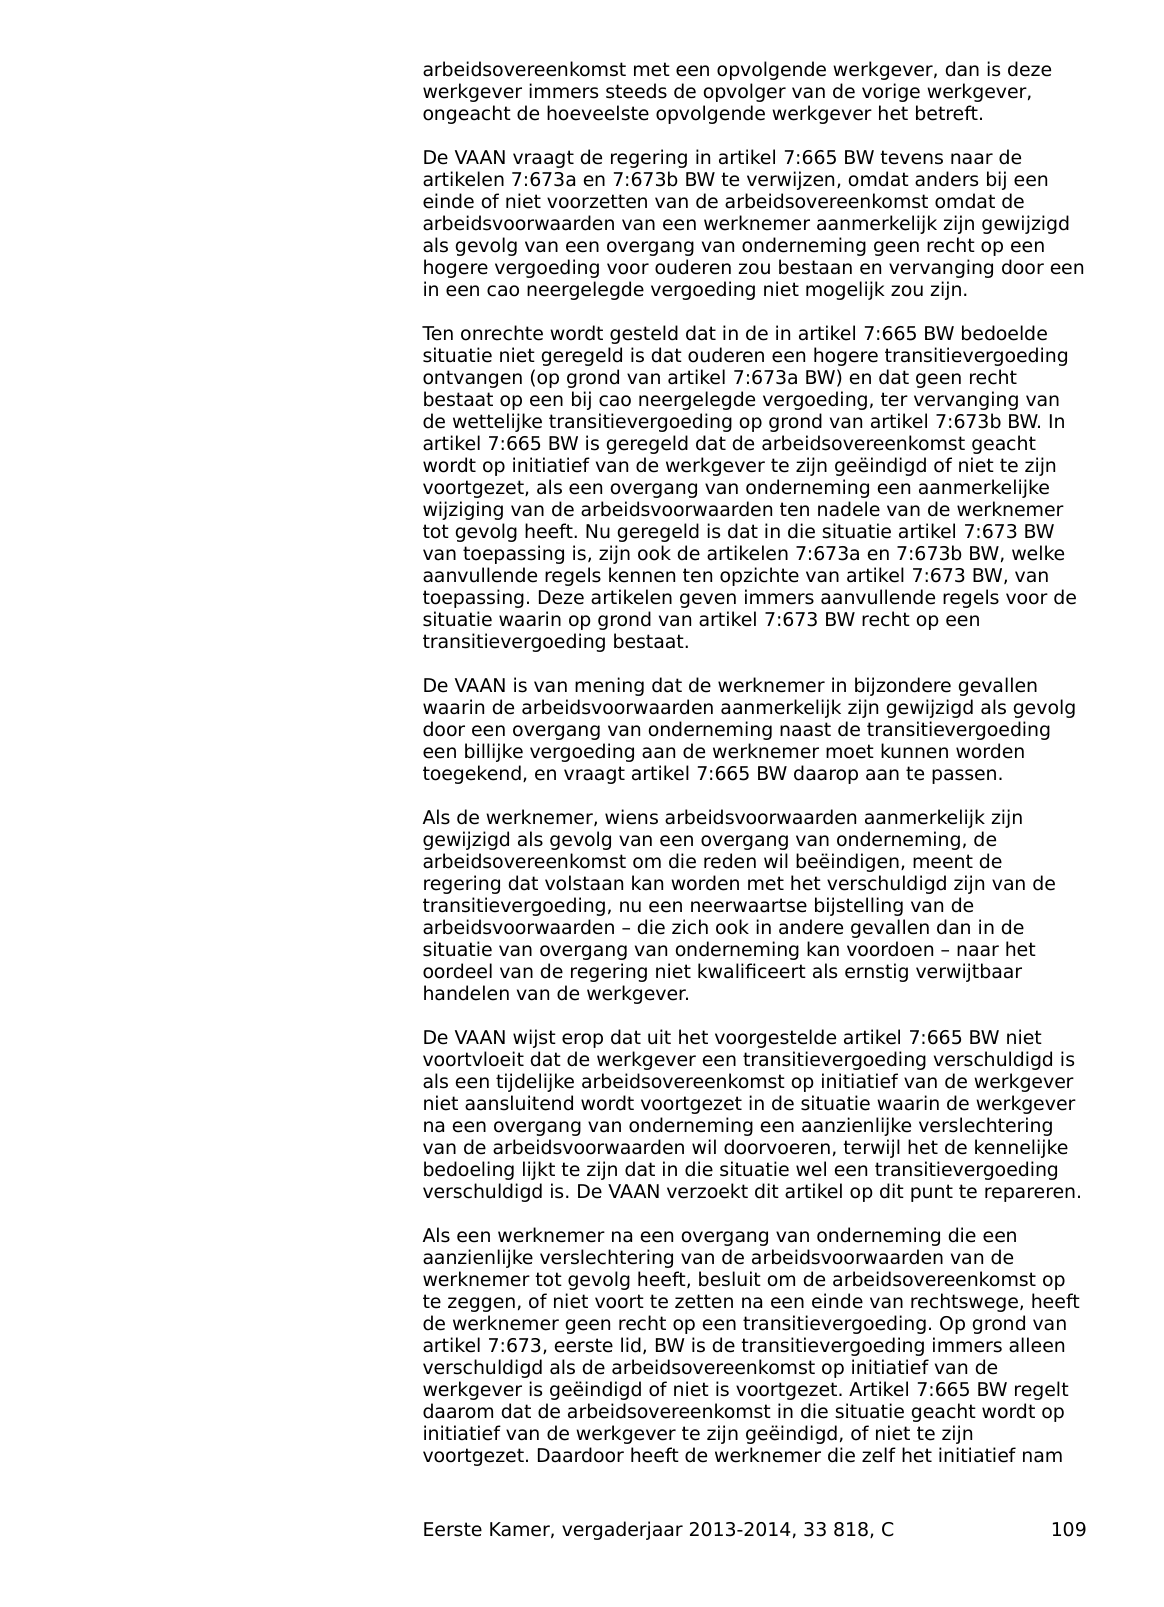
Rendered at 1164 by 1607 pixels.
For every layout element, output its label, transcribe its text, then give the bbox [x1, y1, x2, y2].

text De VAAN vraagt de regering in artikel 7:665 BW tevens naar de artikelen 7:673a en 7:673b BW te verwijzen, omdat anders bij een einde of niet voorzetten van de arbeidsovereenkomst omdat de arbeidsvoorwaarden van een werknemer aanmerkelijk zijn gewijzigd als gevolg van een overgang van onderneming geen recht op een hogere vergoeding voor ouderen zou bestaan en vervanging door een in een cao neergelegde vergoeding niet mogelijk zou zijn. [422, 147, 1087, 301]
text Als een werknemer na een overgang van onderneming die een aanzienlijke verslechtering van de arbeidsvoorwaarden van de werknemer tot gevolg heeft, besluit om de arbeidsovereenkomst op te zeggen, of niet voort te zetten na een einde van rechtswege, heeft de werknemer geen recht op een transitievergoeding. Op grond van artikel 7:673, eerste lid, BW is de transitievergoeding immers alleen verschuldigd als de arbeidsovereenkomst op initiatief van de werkgever is geëindigd of niet is voortgezet. Artikel 7:665 BW regelt daarom dat de arbeidsovereenkomst in die situatie geacht wordt op initiatief van de werkgever te zijn geëindigd, of niet te zijn voortgezet. Daardoor heeft de werknemer die zelf het initiatief nam [422, 1225, 1087, 1467]
text arbeidsovereenkomst met een opvolgende werkgever, dan is deze werkgever immers steeds de opvolger van de vorige werkgever, ongeacht de hoeveelste opvolgende werkgever het betreft. [422, 59, 1087, 125]
text Ten onrechte wordt gesteld dat in de in artikel 7:665 BW bedoelde situatie niet geregeld is dat ouderen een hogere transitievergoeding ontvangen (op grond van artikel 7:673a BW) en dat geen recht bestaat op een bij cao neergelegde vergoeding, ter vervanging van de wettelijke transitievergoeding op grond van artikel 7:673b BW. In artikel 7:665 BW is geregeld dat de arbeidsovereenkomst geacht wordt op initiatief van de werkgever te zijn geëindigd of niet te zijn voortgezet, als een overgang van onderneming een aanmerkelijke wijziging van de arbeidsvoorwaarden ten nadele van de werknemer tot gevolg heeft. Nu geregeld is dat in die situatie artikel 7:673 BW van toepassing is, zijn ook de artikelen 7:673a en 7:673b BW, welke aanvullende regels kennen ten opzichte van artikel 7:673 BW, van toepassing. Deze artikelen geven immers aanvullende regels voor de situatie waarin op grond van artikel 7:673 BW recht op een transitievergoeding bestaat. [422, 323, 1087, 653]
text Als de werknemer, wiens arbeidsvoorwaarden aanmerkelijk zijn gewijzigd als gevolg van een overgang van onderneming, de arbeidsovereenkomst om die reden wil beëindigen, meent de regering dat volstaan kan worden met het verschuldigd zijn van de transitievergoeding, nu een neerwaartse bijstelling van de arbeidsvoorwaarden – die zich ook in andere gevallen dan in de situatie van overgang van onderneming kan voordoen – naar het oordeel van de regering niet kwalificeert als ernstig verwijtbaar handelen van de werkgever. [422, 807, 1087, 1005]
text De VAAN wijst erop dat uit het voorgestelde artikel 7:665 BW niet voortvloeit dat de werkgever een transitievergoeding verschuldigd is als een tijdelijke arbeidsovereenkomst op initiatief van de werkgever niet aansluitend wordt voortgezet in de situatie waarin de werkgever na een overgang van onderneming een aanzienlijke verslechtering van de arbeidsvoorwaarden wil doorvoeren, terwijl het de kennelijke bedoeling lijkt te zijn dat in die situatie wel een transitievergoeding verschuldigd is. De VAAN verzoekt dit artikel op dit punt te repareren. [422, 1027, 1087, 1203]
text De VAAN is van mening dat de werknemer in bijzondere gevallen waarin de arbeidsvoorwaarden aanmerkelijk zijn gewijzigd als gevolg door een overgang van onderneming naast de transitievergoeding een billijke vergoeding aan de werknemer moet kunnen worden toegekend, en vraagt artikel 7:665 BW daarop aan te passen. [422, 675, 1087, 785]
